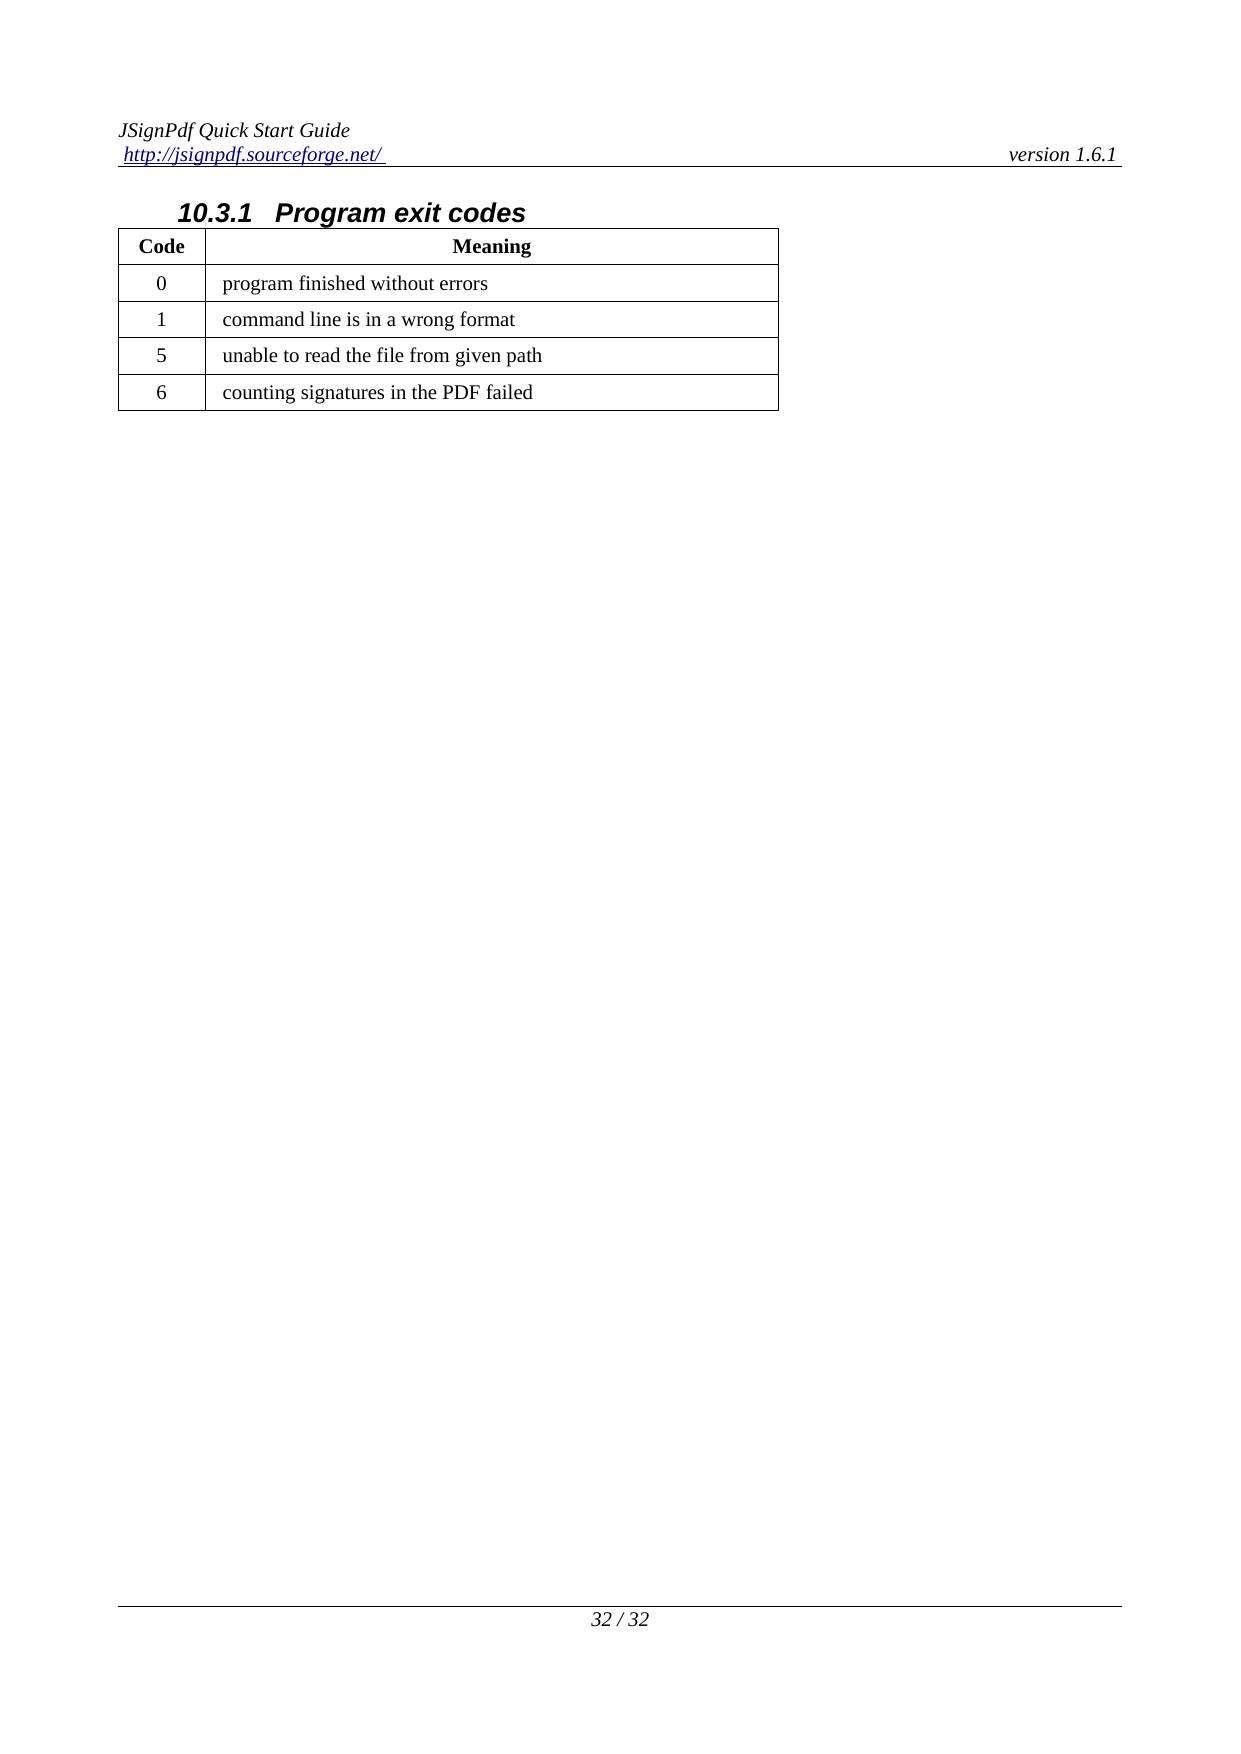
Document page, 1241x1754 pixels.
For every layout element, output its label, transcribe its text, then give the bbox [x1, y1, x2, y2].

table_cell 6 [119, 375, 205, 410]
table_cell program finished without errors [206, 265, 778, 301]
table_cell 5 [119, 338, 205, 373]
table_cell command line is in a wrong format [206, 302, 778, 337]
table_cell 0 [119, 265, 205, 301]
table_cell counting signatures in the PDF failed [206, 375, 778, 410]
table_cell 1 [119, 302, 205, 337]
table_cell unable to read the file from given path [206, 338, 778, 373]
table_header Meaning [206, 229, 778, 264]
subtitle Program exit codes [177, 197, 1122, 228]
table_header Code [119, 229, 205, 264]
